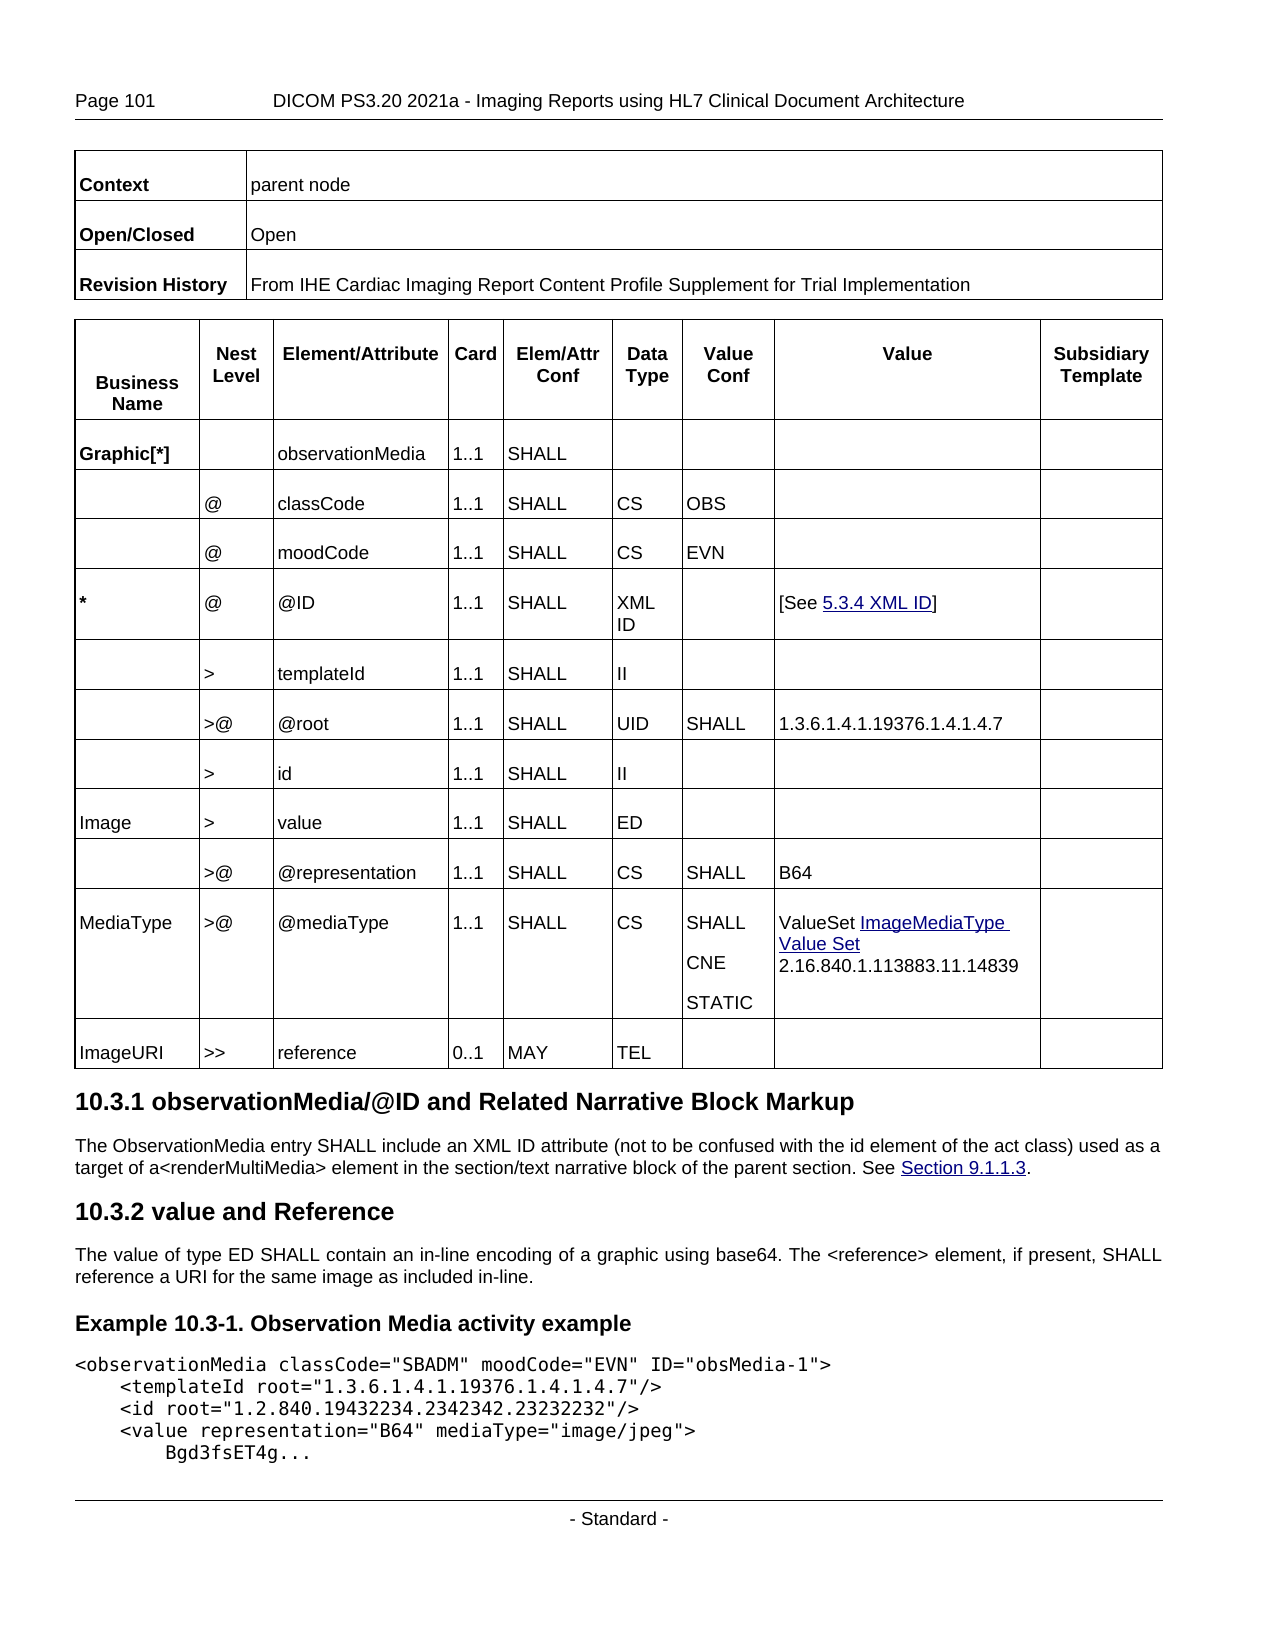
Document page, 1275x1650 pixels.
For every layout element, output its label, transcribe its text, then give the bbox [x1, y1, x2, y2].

table_cell 1..1 [449, 740, 503, 788]
table_cell > [200, 789, 273, 838]
table_cell 1.3.6.1.4.1.19376.​1.4.1.4.7 [775, 690, 1040, 738]
table_cell [1041, 640, 1162, 689]
table_cell [76, 740, 199, 788]
table_cell TEL [613, 1019, 682, 1068]
table_cell >@ [200, 889, 273, 1018]
table_cell SHALL [504, 740, 612, 788]
table_cell [683, 1019, 774, 1068]
table_cell Open [247, 201, 1162, 249]
table_cell [775, 789, 1040, 838]
table_cell parent node [247, 151, 1162, 200]
table_cell [683, 789, 774, 838]
table_cell Image​URI [76, 1019, 199, 1068]
table_header Subsidiary Template [1041, 320, 1162, 419]
table_cell CS [613, 889, 682, 1018]
table_cell [775, 420, 1040, 468]
table_cell @ [200, 470, 273, 518]
table_cell [775, 470, 1040, 518]
table_cell 1..1 [449, 420, 503, 468]
table_header Card [449, 320, 503, 419]
table_header Value [775, 320, 1040, 419]
table_cell II [613, 740, 682, 788]
table_cell B64 [775, 839, 1040, 888]
table_cell SHALL [504, 839, 612, 888]
table_cell >@ [200, 690, 273, 738]
table_cell SHALL [504, 690, 612, 738]
table_cell [1041, 1019, 1162, 1068]
table_header Nest Level [200, 320, 273, 419]
table_cell > [200, 640, 273, 689]
table_cell II [613, 640, 682, 689]
table_cell [1041, 690, 1162, 738]
table_cell ED [613, 789, 682, 838]
table_cell value [274, 789, 448, 838]
table_cell 1..1 [449, 889, 503, 1018]
table_cell EVN [683, 519, 774, 568]
text <observationMedia classCode="SBADM" moodCode="EVN" ID="obsMedia-1"> <templateId root="1.3.6.1.4.1.19376.1.4.1.4.7"/> <id root="1.2.840.19432234.2342342.23232232"/> <value representation="B64" mediaType="image/jpeg"> Bgd3fsET4g... [75, 1354, 1162, 1464]
table_cell @ID [274, 569, 448, 639]
table_cell [613, 420, 682, 468]
text The value of type ED SHALL contain an in-line encoding of a graphic using base64. The <reference> element, if present, SHALL reference a URI for the same image as included in-line. [75, 1244, 1162, 1287]
table_cell SHALL [504, 640, 612, 689]
table_cell * [76, 569, 199, 639]
table_cell class​Code [274, 470, 448, 518]
table_cell 1..1 [449, 839, 503, 888]
table_cell @representation [274, 839, 448, 888]
table_cell [683, 569, 774, 639]
table_cell From IHE Cardiac Imaging Report Content Profile Supplement for Trial Implementation [247, 250, 1162, 299]
table_cell reference [274, 1019, 448, 1068]
table_cell Revision History [76, 250, 246, 299]
table_cell 1..1 [449, 690, 503, 738]
table_cell SHALL [504, 789, 612, 838]
table_cell [200, 420, 273, 468]
text Example 10.3-1. Observation Media activity example [75, 1310, 1162, 1336]
table_cell SHALL [504, 420, 612, 468]
table_cell mood​Code [274, 519, 448, 568]
table_cell [76, 640, 199, 689]
table_cell SHALL [683, 690, 774, 738]
table_header Value Conf [683, 320, 774, 419]
text The ObservationMedia entry SHALL include an XML ID attribute (not to be confused with the id element of the act class) used as a target of a<renderMultiMedia> element in the section/text narrative block of the parent section. See Section 9.1.1.3. [75, 1135, 1162, 1178]
table_cell CS [613, 519, 682, 568]
table_cell UID [613, 690, 682, 738]
table_cell [See 5.3.4 XML ID] [775, 569, 1040, 639]
table_cell id [274, 740, 448, 788]
table_cell [76, 690, 199, 738]
table_cell [775, 740, 1040, 788]
table_cell SHALL [504, 569, 612, 639]
table_cell OBS [683, 470, 774, 518]
table_cell [683, 640, 774, 689]
table_cell @root [274, 690, 448, 738]
table_cell [1041, 839, 1162, 888]
table_cell ValueSet ImageMediaType Value Set 2.16.840.1.113883.11.14839 [775, 889, 1040, 1018]
table_cell @ [200, 569, 273, 639]
table_cell [1041, 889, 1162, 1018]
table_cell SHALL [683, 839, 774, 888]
table_cell observation​Media [274, 420, 448, 468]
table_cell >> [200, 1019, 273, 1068]
table_cell Media​Type [76, 889, 199, 1018]
table_cell [775, 640, 1040, 689]
table_cell template​Id [274, 640, 448, 689]
table_cell [1041, 519, 1162, 568]
table_header Business Name [76, 320, 199, 419]
table_cell MAY [504, 1019, 612, 1068]
table_cell SHALL [504, 519, 612, 568]
table_cell [76, 519, 199, 568]
table_cell > [200, 740, 273, 788]
text 10.3.2 value and Reference [75, 1197, 1162, 1226]
table_cell [76, 470, 199, 518]
table_cell 1..1 [449, 789, 503, 838]
table_cell >@ [200, 839, 273, 888]
table_cell [1041, 789, 1162, 838]
table_cell [1041, 470, 1162, 518]
table_cell [1041, 420, 1162, 468]
table_cell SHALL [504, 470, 612, 518]
table_cell [76, 839, 199, 888]
table_cell SHALL CNE STATIC [683, 889, 774, 1018]
table_cell @ [200, 519, 273, 568]
table_cell [1041, 569, 1162, 639]
table_cell [775, 519, 1040, 568]
table_header Element/​Attribute [274, 320, 448, 419]
table_cell @mediaType [274, 889, 448, 1018]
table_cell 1..1 [449, 470, 503, 518]
table_cell [683, 740, 774, 788]
table_cell SHALL [504, 889, 612, 1018]
text 10.3.1 observationMedia/@ID and Related Narrative Block Markup [75, 1087, 1162, 1116]
table_cell CS [613, 839, 682, 888]
table_cell CS [613, 470, 682, 518]
table_header Data Type [613, 320, 682, 419]
table_cell Graphic[*] [76, 420, 199, 468]
table_cell [683, 420, 774, 468]
table_cell XML ID [613, 569, 682, 639]
table_cell 1..1 [449, 519, 503, 568]
table_cell [775, 1019, 1040, 1068]
table_header Elem/Attr Conf [504, 320, 612, 419]
table_cell 0..1 [449, 1019, 503, 1068]
table_cell [1041, 740, 1162, 788]
table_cell 1..1 [449, 640, 503, 689]
table_cell Context [76, 151, 246, 200]
table_cell 1..1 [449, 569, 503, 639]
table_cell Open/Closed [76, 201, 246, 249]
table_cell Image [76, 789, 199, 838]
